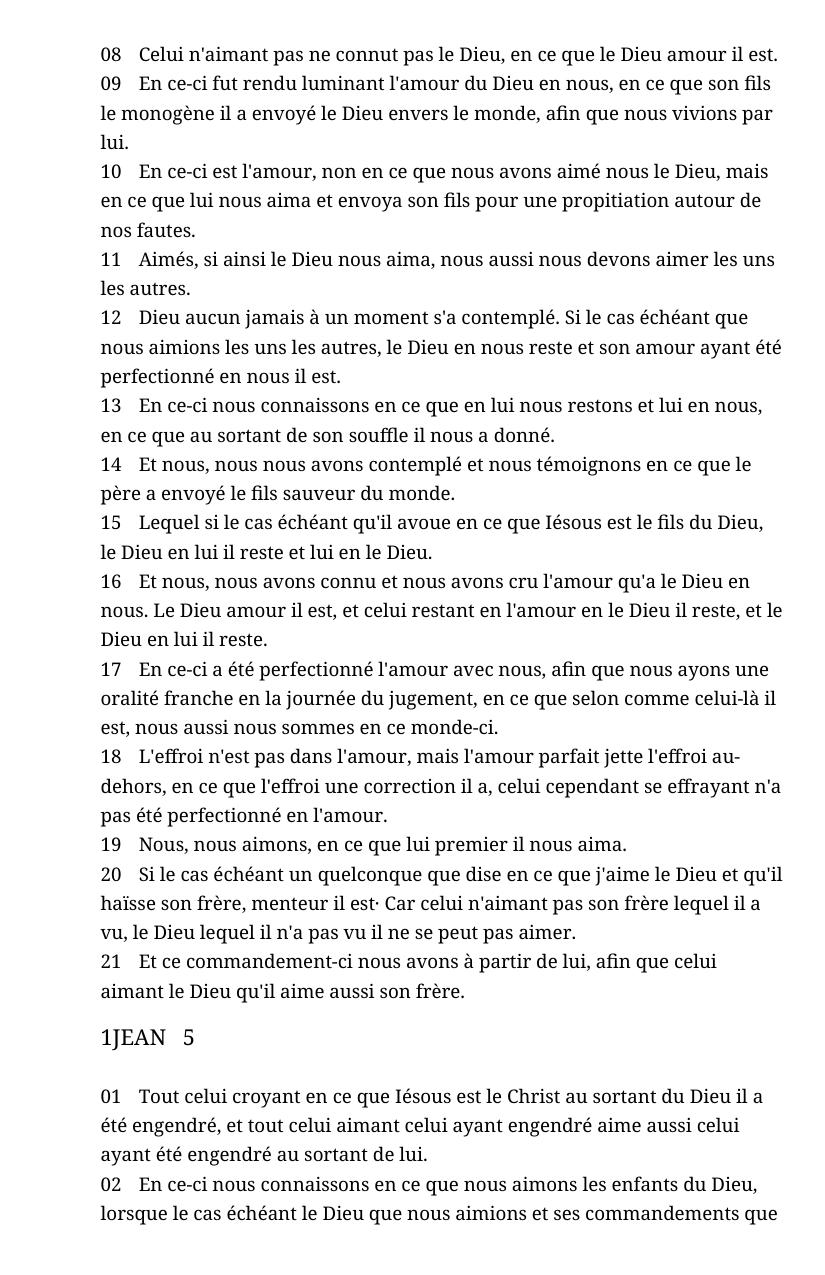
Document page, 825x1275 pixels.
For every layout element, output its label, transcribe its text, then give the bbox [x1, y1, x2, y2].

text 08 Celui n'aimant pas ne connut pas le Dieu, en ce que le Dieu amour il est. 09 En ce-ci fut rendu luminant l'amour du Dieu en nous, en ce que son fils le monogène il a envoyé le Dieu envers le monde, afin que nous vivions par lui. 10 En ce-ci est l'amour, non en ce que nous avons aimé nous le Dieu, mais en ce que lui nous aima et envoya son fils pour une propitiation autour de nos fautes. 11 Aimés, si ainsi le Dieu nous aima, nous aussi nous devons aimer les uns les autres. 12 Dieu aucun jamais à un moment s'a contemplé. Si le cas échéant que nous aimions les uns les autres, le Dieu en nous reste et son amour ayant été perfectionné en nous il est. 13 En ce-ci nous connaissons en ce que en lui nous restons et lui en nous, en ce que au sortant de son souffle il nous a donné. 14 Et nous, nous nous avons contemplé et nous témoignons en ce que le père a envoyé le fils sauveur du monde. 15 Lequel si le cas échéant qu'il avoue en ce que Iésous est le fils du Dieu, le Dieu en lui il reste et lui en le Dieu. 16 Et nous, nous avons connu et nous avons cru l'amour qu'a le Dieu en nous. Le Dieu amour il est, et celui restant en l'amour en le Dieu il reste, et le Dieu en lui il reste. 17 En ce-ci a été perfectionné l'amour avec nous, afin que nous ayons une oralité franche en la journée du jugement, en ce que selon comme celui-là il est, nous aussi nous sommes en ce monde-ci. 18 L'effroi n'est pas dans l'amour, mais l'amour parfait jette l'effroi au-dehors, en ce que l'effroi une correction il a, celui cependant se effrayant n'a pas été perfectionné en l'amour. 19 Nous, nous aimons, en ce que lui premier il nous aima. 20 Si le cas échéant un quelconque que dise en ce que j'aime le Dieu et qu'il haïsse son frère, menteur il est· Car celui n'aimant pas son frère lequel il a vu, le Dieu lequel il n'a pas vu il ne se peut pas aimer. 21 Et ce commandement-ci nous avons à partir de lui, afin que celui aimant le Dieu qu'il aime aussi son frère. [100, 41, 784, 1003]
text 01 Tout celui croyant en ce que Iésous est le Christ au sortant du Dieu il a été engendré, et tout celui aimant celui ayant engendré aime aussi celui ayant été engendré au sortant de lui. 02 En ce-ci nous connaissons en ce que nous aimons les enfants du Dieu, lorsque le cas échéant le Dieu que nous aimions et ses commandements que [100, 1056, 784, 1226]
text 1JEAN 5 [100, 1022, 784, 1052]
